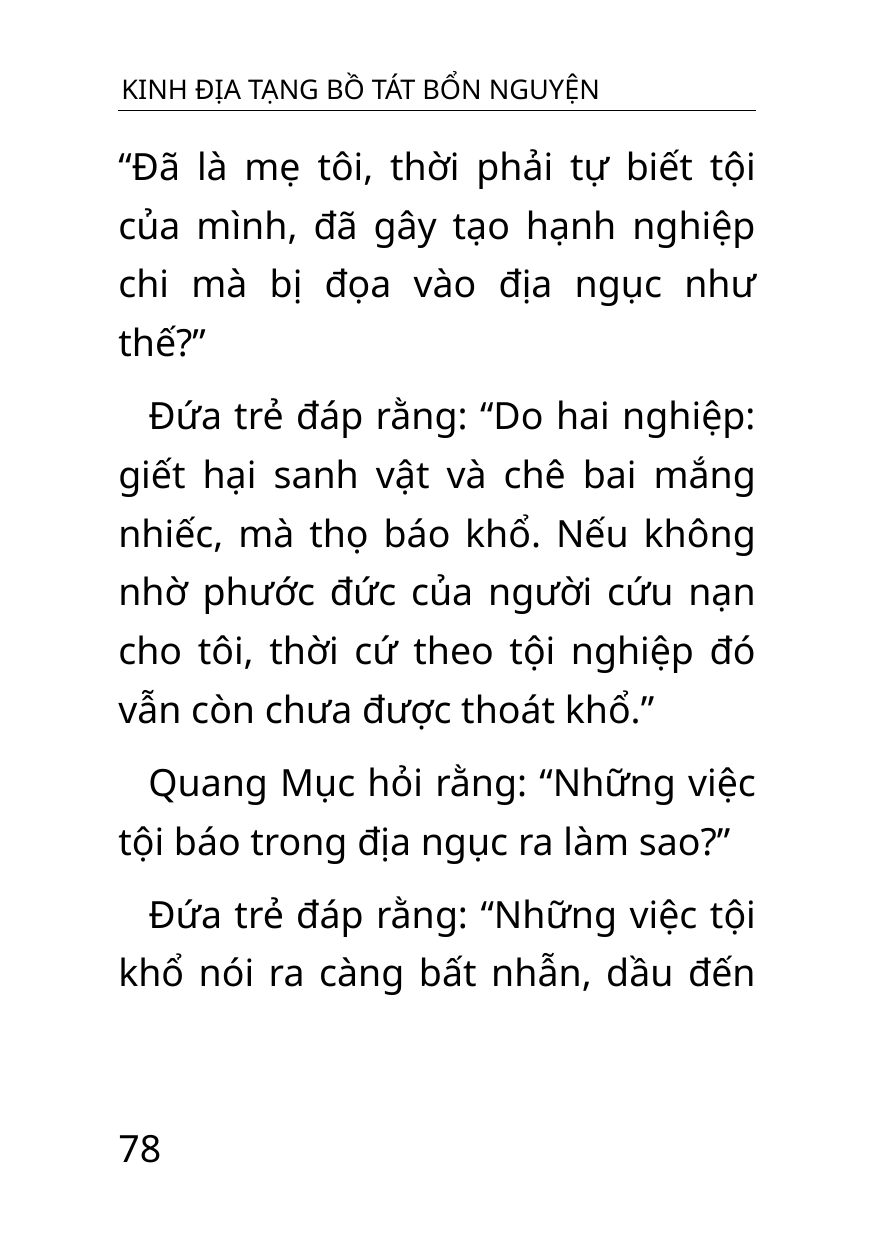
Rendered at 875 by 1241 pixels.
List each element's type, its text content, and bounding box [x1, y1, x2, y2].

text Đứa trẻ đáp rằng: “Do hai nghiệp: giết hại sanh vật và chê bai mắng nhiếc, mà thọ báo khổ. Nếu không nhờ phước đức của người cứu nạn cho tôi, thời cứ theo tội nghiệp đó vẫn còn chưa được thoát khổ.” [118, 390, 756, 734]
text Quang Mục hỏi rằng: “Những việc tội báo trong địa ngục ra làm sao?” [118, 756, 756, 866]
text “Đã là mẹ tôi, thời phải tự biết tội của mình, đã gây tạo hạnh nghiệp chi mà bị đọa vào địa ngục như thế?” [118, 141, 756, 367]
text Đứa trẻ đáp rằng: “Những việc tội khổ nói ra càng bất nhẫn, dầu đến [118, 888, 756, 998]
